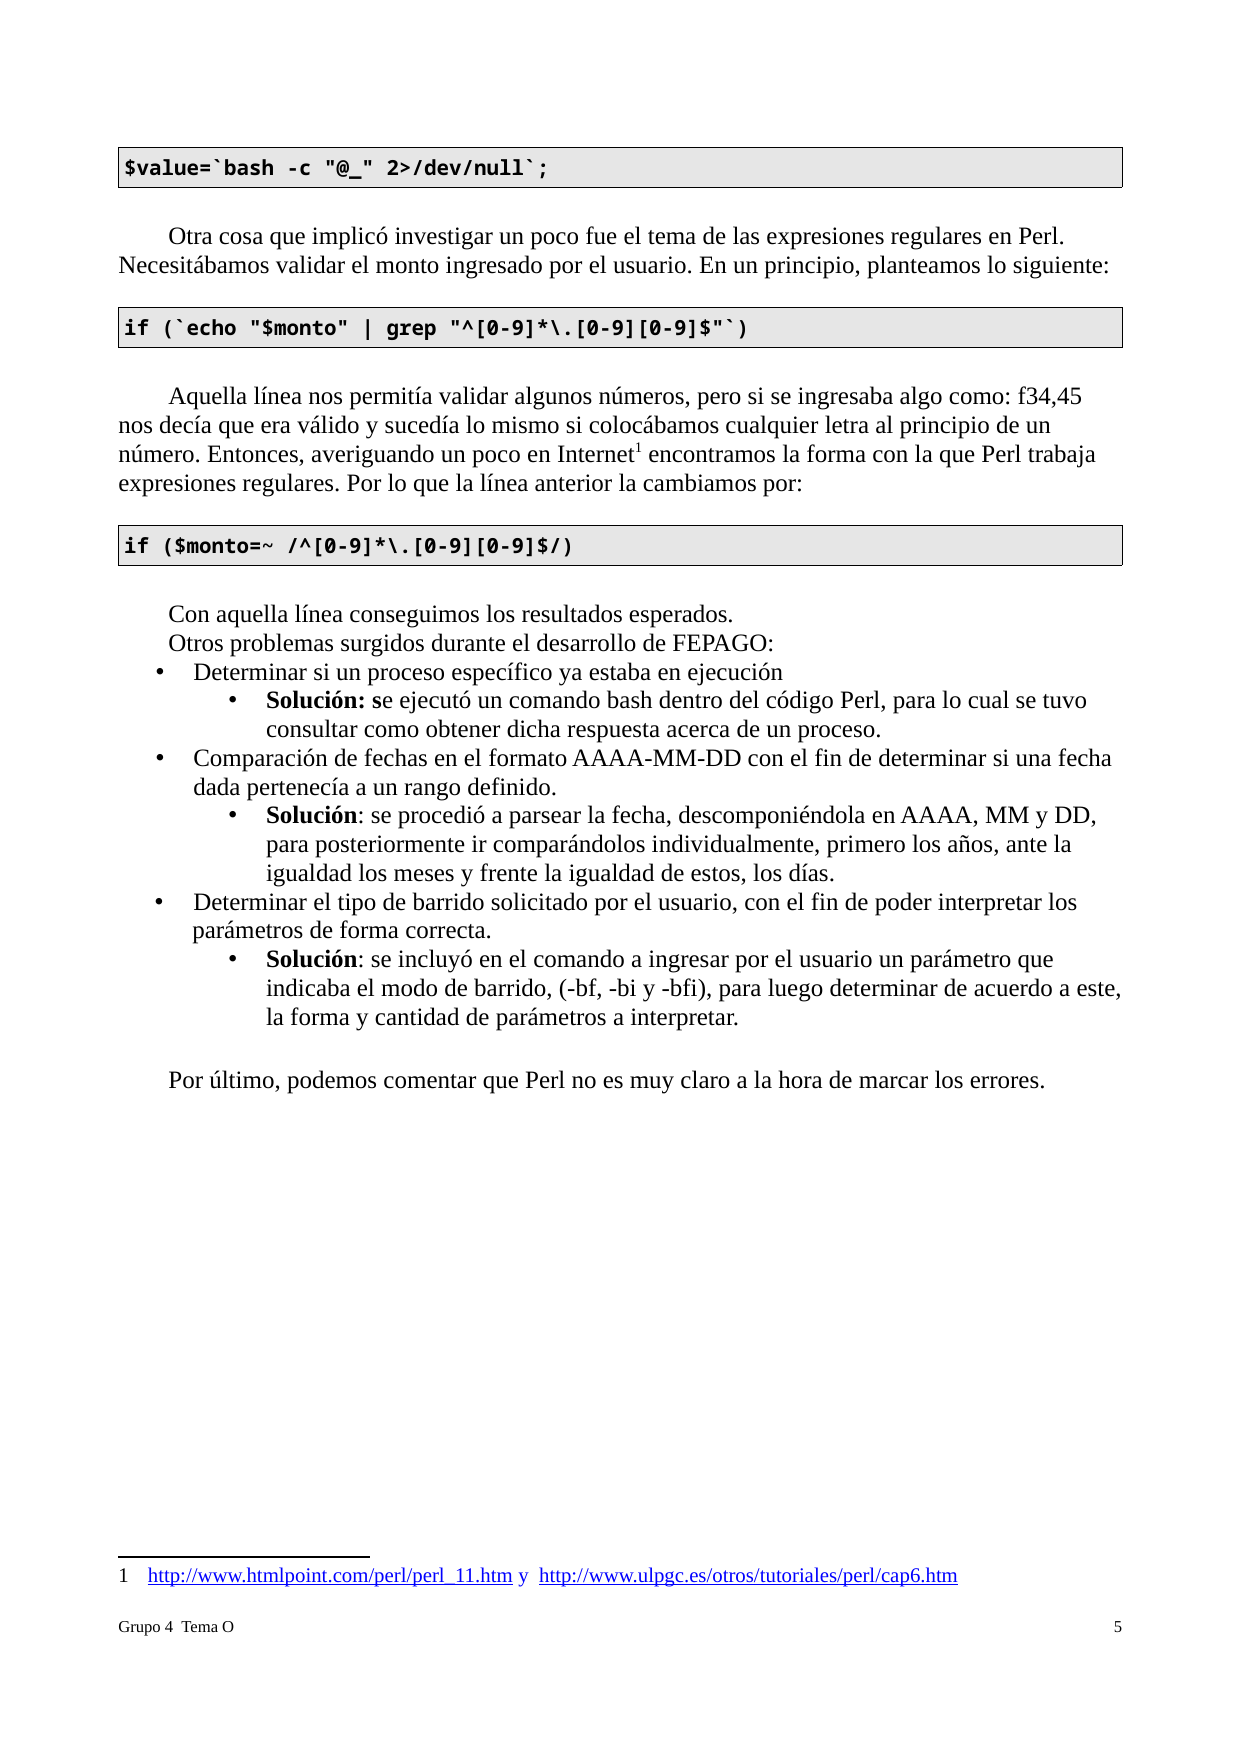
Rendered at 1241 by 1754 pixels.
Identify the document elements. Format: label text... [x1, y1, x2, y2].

list Determinar si un proceso específico ya estaba en ejecución [156, 657, 1122, 686]
text Por último, podemos comentar que Perl no es muy claro a la hora de marcar los errores. [118, 1065, 1122, 1093]
list Solución: se procedió a parsear la fecha, descomponiéndola en AAAA, MM y DD, para posteriormente ir comparándolos individualmente, primero los años, ante la igualdad los meses y frente la igualdad de estos, los días. [228, 801, 1122, 887]
table_header if (`echo "$monto" | grep "^[0-9]*\.[0-9][0-9]$"`) [119, 308, 1122, 347]
text Aquella línea nos permitía validar algunos números, pero si se ingresaba algo como: f34,45 nos decía que era válido y sucedía lo mismo si colocábamos cualquier letra al principio de un número. Entonces, averiguando un poco en Internet encontramos la forma con la que Perl trabaja expresiones regulares. Por lo que la línea anterior la cambiamos por: [118, 381, 1122, 496]
list Comparación de fechas en el formato AAAA-MM-DD con el fin de determinar si una fecha dada pertenecía a un rango definido. [156, 743, 1122, 801]
table_header if ($monto=~ /^[0-9]*\.[0-9][0-9]$/) [119, 526, 1122, 565]
text http://www.htmlpoint.com/perl/perl_11.htm y http://www.ulpgc.es/otros/tutoriales/perl/cap6.htm [118, 1563, 1122, 1587]
text Con aquella línea conseguimos los resultados esperados. [118, 599, 1122, 628]
list Solución: se incluyó en el comando a ingresar por el usuario un parámetro que indicaba el modo de barrido, (-bf, -bi y -bfi), para luego determinar de acuerdo a este, la forma y cantidad de parámetros a interpretar. [228, 944, 1122, 1031]
list Solución: se ejecutó un comando bash dentro del código Perl, para lo cual se tuvo consultar como obtener dicha respuesta acerca de un proceso. [228, 686, 1122, 743]
text Otra cosa que implicó investigar un poco fue el tema de las expresiones regulares en Perl. Necesitábamos validar el monto ingresado por el usuario. En un principio, planteamos lo siguiente: [118, 221, 1122, 278]
list Determinar el tipo de barrido solicitado por el usuario, con el fin de poder interpretar los parámetros de forma correcta. [154, 887, 1122, 944]
text Otros problemas surgidos durante el desarrollo de FEPAGO: [118, 628, 1122, 657]
table_header $value=`bash -c "@_" 2>/dev/null`; [119, 148, 1122, 187]
